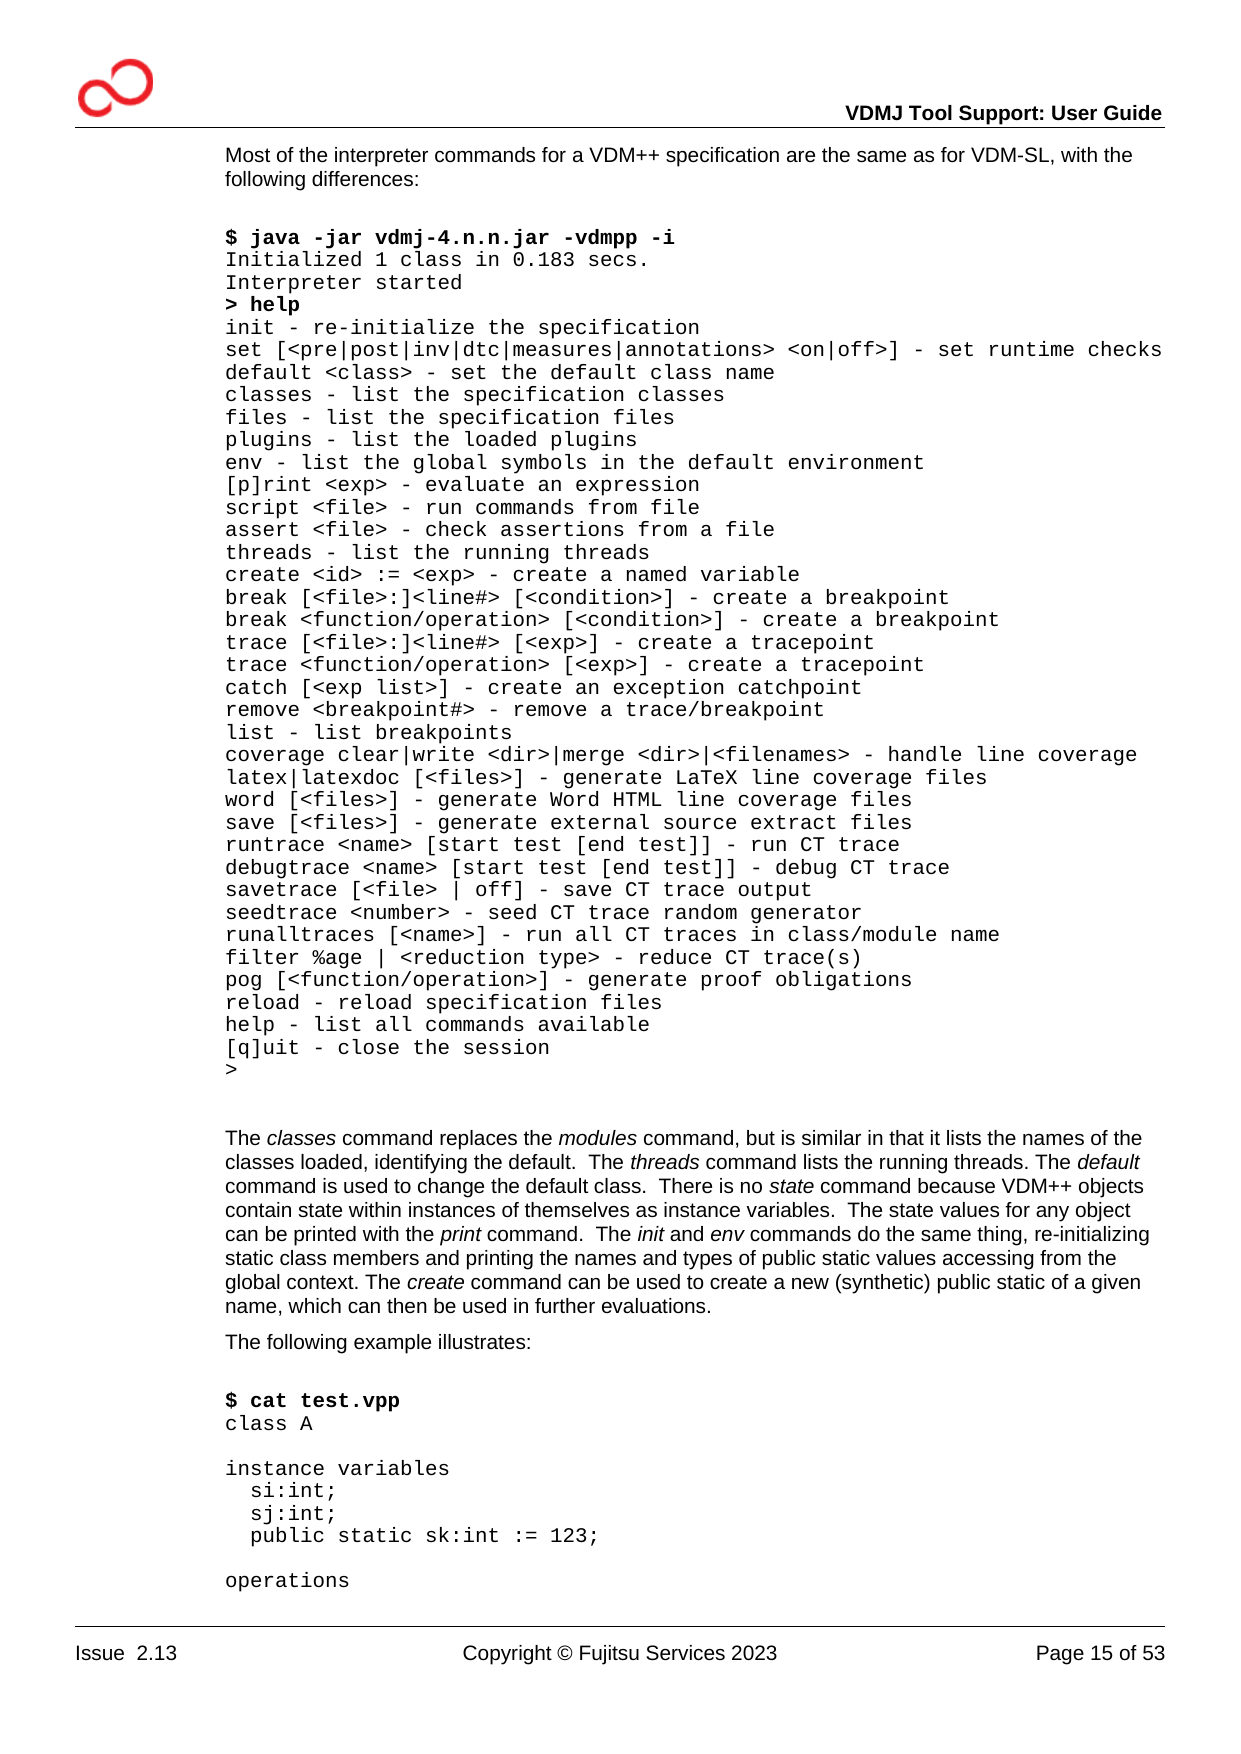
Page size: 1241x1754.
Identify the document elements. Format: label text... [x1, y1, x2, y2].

text Initialized 1 class in 0.183 secs. [225, 249, 1165, 271]
text runalltraces [<name>] - run all CT traces in class/module name [225, 924, 1165, 946]
text si:int; [225, 1479, 1165, 1502]
text word [<files>] - generate Word HTML line coverage files [225, 789, 1165, 811]
text Most of the interpreter commands for a VDM++ specification are the same as for VDM-SL, with the following differences: [225, 143, 1165, 191]
text $ java -jar vdmj-4.n.n.jar -vdmpp -i [225, 226, 1165, 249]
text assert <file> - check assertions from a file [225, 519, 1165, 541]
text create <id> := <exp> - create a named variable [225, 564, 1165, 586]
text sj:int; [225, 1502, 1165, 1524]
text The classes command replaces the modules command, but is similar in that it lists the names of the classes loaded, identifying the default. The threads command lists the running threads. The default command is used to change the default class. There is no state command because VDM++ objects contain state within instances of themselves as instance variables. The state values for any object can be printed with the print command. The init and env commands do the same thing, re-initializing static class members and printing the names and types of public static values accessing from the global context. The create command can be used to create a new (synthetic) public static of a given name, which can then be used in further evaluations. [225, 1126, 1165, 1318]
text pog [<function/operation>] - generate proof obligations [225, 969, 1165, 991]
picture [78, 52, 153, 127]
text runtrace <name> [start test [end test]] - run CT trace [225, 834, 1165, 856]
text classes - list the specification classes [225, 384, 1165, 406]
text help - list all commands available [225, 1014, 1165, 1036]
text reload - reload specification files [225, 991, 1165, 1014]
text seedtrace <number> - seed CT trace random generator [225, 901, 1165, 924]
text init - re-initialize the specification [225, 316, 1165, 339]
text [q]uit - close the session [225, 1036, 1165, 1059]
text public static sk:int := 123; [225, 1524, 1165, 1547]
text remove <breakpoint#> - remove a trace/breakpoint [225, 699, 1165, 721]
text latex|latexdoc [<files>] - generate LaTeX line coverage files [225, 766, 1165, 789]
text Interpreter started [225, 271, 1165, 294]
text list - list breakpoints [225, 721, 1165, 744]
text break <function/operation> [<condition>] - create a breakpoint [225, 609, 1165, 631]
text default <class> - set the default class name [225, 361, 1165, 384]
text trace [<file>:]<line#> [<exp>] - create a tracepoint [225, 631, 1165, 654]
text > [225, 1059, 1165, 1081]
text threads - list the running threads [225, 541, 1165, 564]
text script <file> - run commands from file [225, 496, 1165, 519]
text filter %age | <reduction type> - reduce CT trace(s) [225, 946, 1165, 969]
text catch [<exp list>] - create an exception catchpoint [225, 676, 1165, 699]
text instance variables [225, 1457, 1165, 1479]
text save [<files>] - generate external source extract files [225, 811, 1165, 834]
text set [<pre|post|inv|dtc|measures|annotations> <on|off>] - set runtime checks [225, 339, 1165, 361]
text $ cat test.vpp [225, 1389, 1165, 1412]
text operations [225, 1569, 1165, 1592]
text class A [225, 1412, 1165, 1434]
text env - list the global symbols in the default environment [225, 451, 1165, 474]
text The following example illustrates: [225, 1331, 1165, 1354]
text [p]rint <exp> - evaluate an expression [225, 474, 1165, 496]
text files - list the specification files [225, 406, 1165, 429]
text savetrace [<file> | off] - save CT trace output [225, 879, 1165, 901]
text coverage clear|write <dir>|merge <dir>|<filenames> - handle line coverage [225, 744, 1165, 766]
text break [<file>:]<line#> [<condition>] - create a breakpoint [225, 586, 1165, 609]
text > help [225, 294, 1165, 316]
text plugins - list the loaded plugins [225, 429, 1165, 451]
text trace <function/operation> [<exp>] - create a tracepoint [225, 654, 1165, 676]
text debugtrace <name> [start test [end test]] - debug CT trace [225, 856, 1165, 879]
